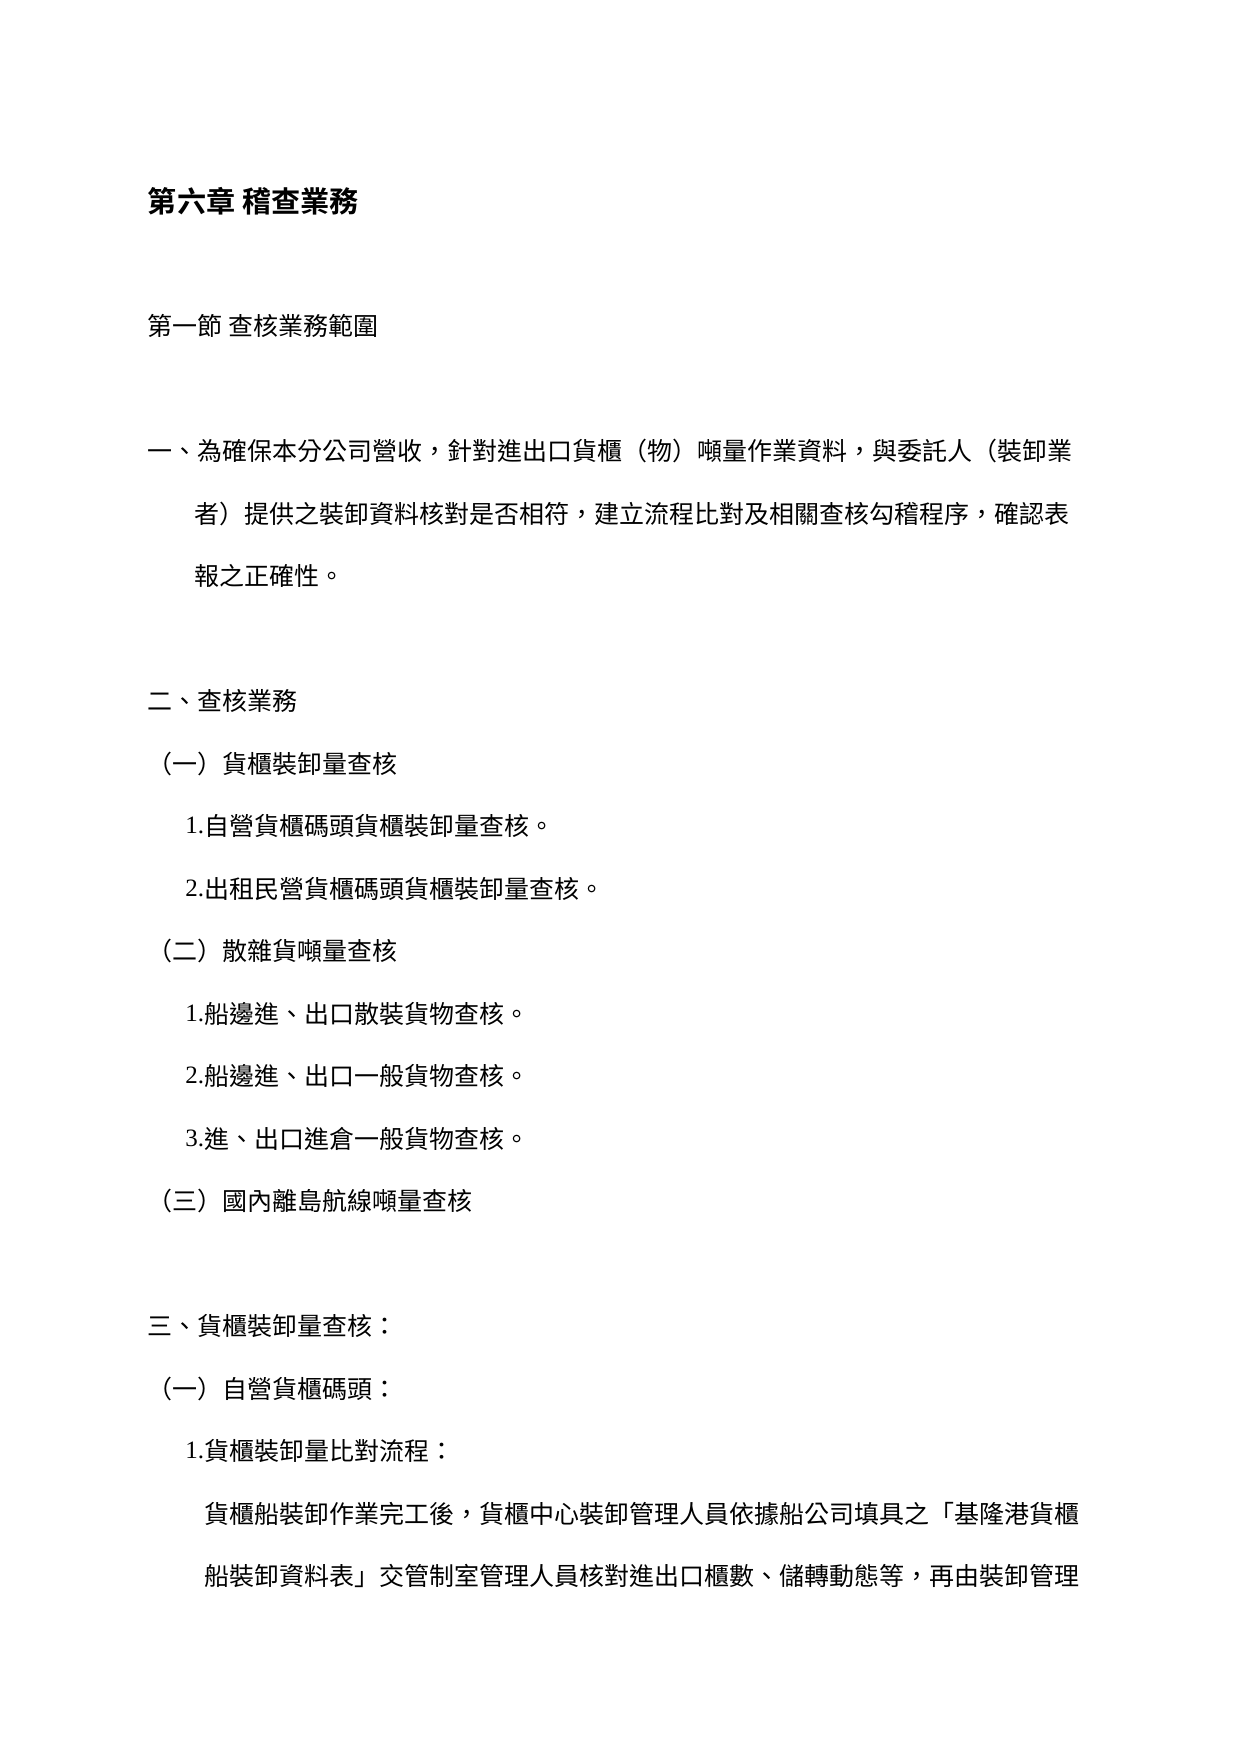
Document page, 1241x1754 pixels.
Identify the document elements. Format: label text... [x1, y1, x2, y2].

text 一、為確保本分公司營收，針對進出口貨櫃（物）噸量作業資料，與委託人（裝卸業者）提供之裝卸資料核對是否相符，建立流程比對及相關查核勾稽程序，確認表報之正確性。 [148, 408, 1092, 596]
text 2.船邊進、出口一般貨物查核。 [148, 1033, 1092, 1096]
text 二、查核業務 [148, 658, 1092, 721]
text 1.自營貨櫃碼頭貨櫃裝卸量查核。 [148, 783, 1092, 846]
text 1.船邊進、出口散裝貨物查核。 [148, 971, 1092, 1033]
text 2.出租民營貨櫃碼頭貨櫃裝卸量查核。 [148, 846, 1092, 908]
text （三）國內離島航線噸量查核 [148, 1158, 1092, 1221]
text （二）散雜貨噸量查核 [148, 908, 1092, 971]
text 3.進、出口進倉一般貨物查核。 [148, 1096, 1092, 1158]
text 貨櫃船裝卸作業完工後，貨櫃中心裝卸管理人員依據船公司填具之「基隆港貨櫃船裝卸資料表」交管制室管理人員核對進出口櫃數、儲轉動態等，再由裝卸管理 [204, 1471, 1092, 1596]
text 1.貨櫃裝卸量比對流程： [148, 1408, 1092, 1471]
text 第一節 查核業務範圍 [148, 283, 1092, 346]
text 第六章 稽查業務 [148, 158, 1092, 221]
text 三、貨櫃裝卸量查核： [148, 1283, 1092, 1346]
text （一）自營貨櫃碼頭： [148, 1346, 1092, 1408]
text （一）貨櫃裝卸量查核 [148, 721, 1092, 783]
